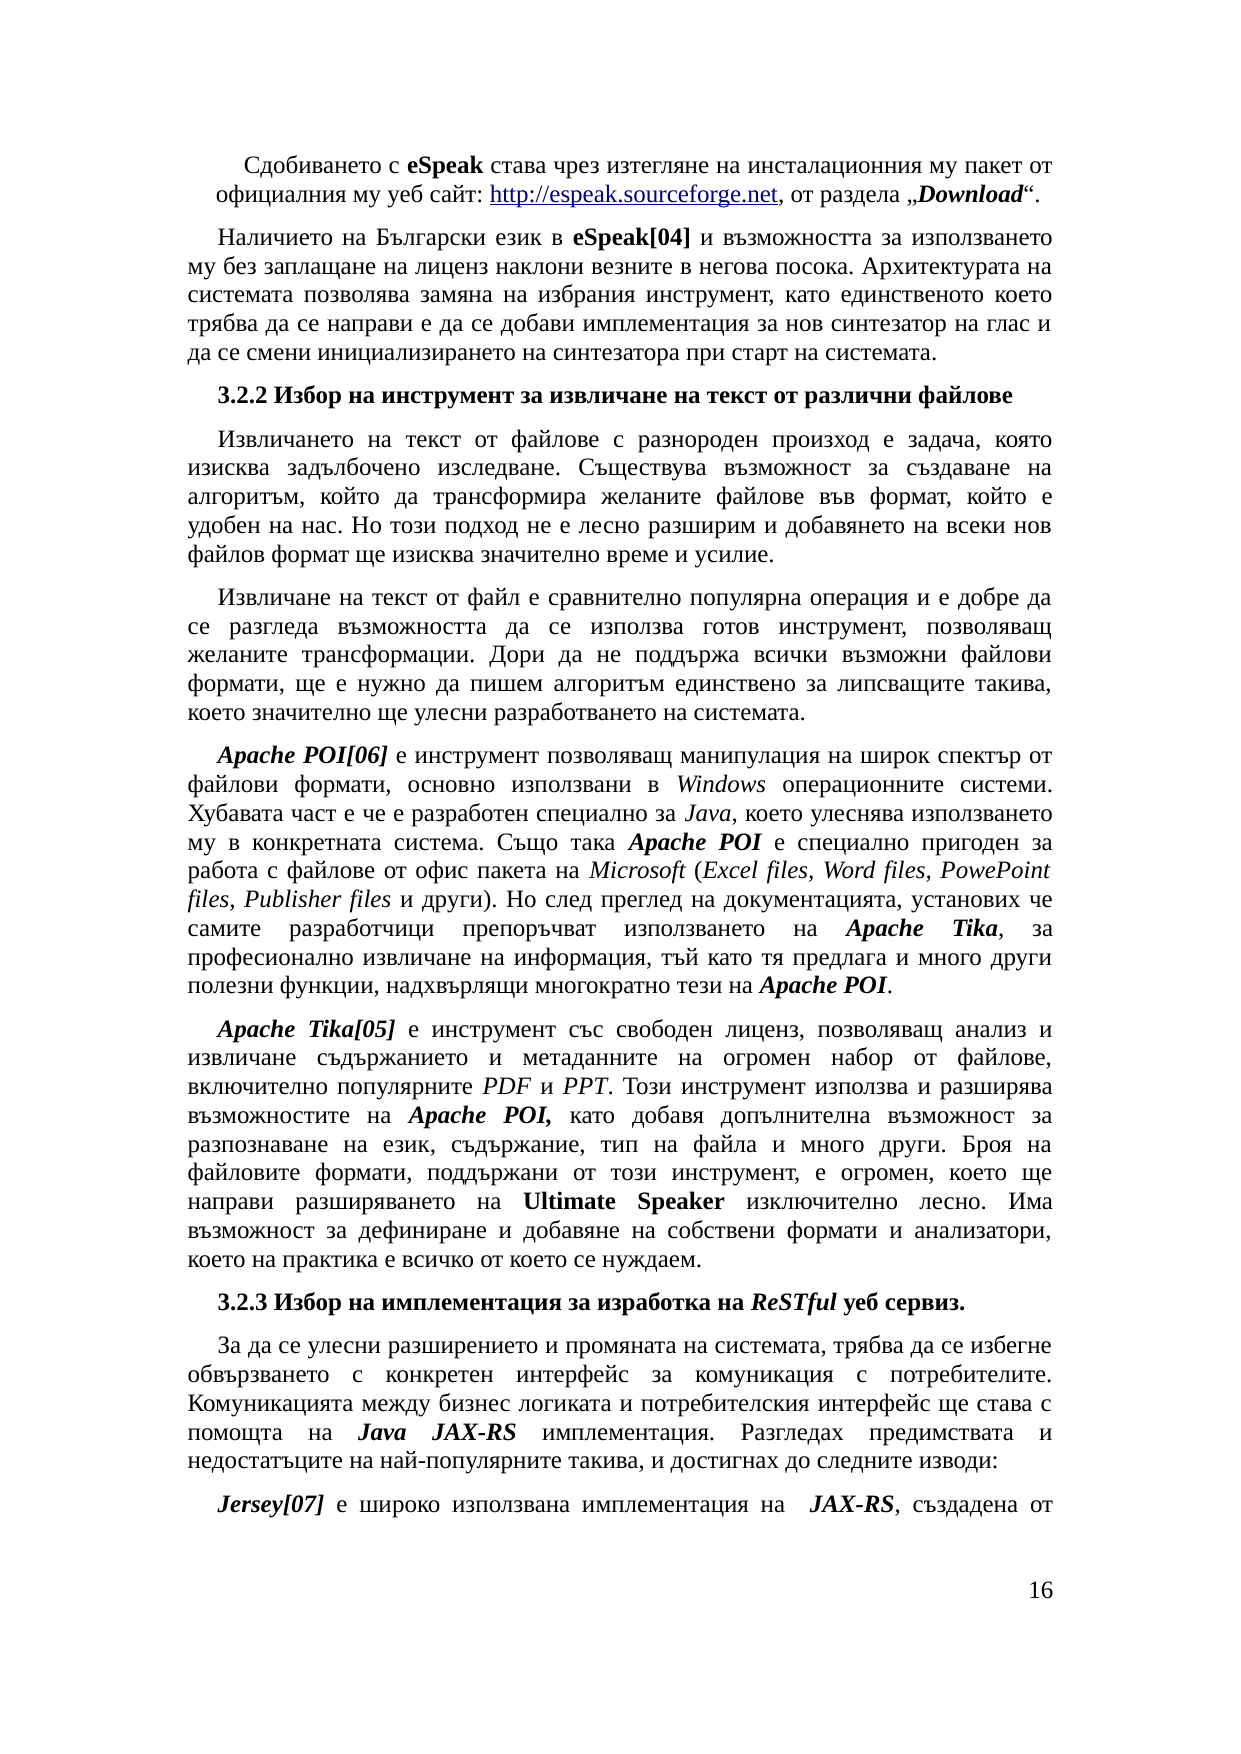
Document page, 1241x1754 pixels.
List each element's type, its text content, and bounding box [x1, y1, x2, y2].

text Наличието на Български език в eSpeak[04] и възможността за използването му без заплащане на лиценз наклони везните в негова посока. Архитектурата на системата позволява замяна на избрания инструмент, като единственото което трябва да се направи е да се добави имплементация за нов синтезатор на глас и да се смени инициализирането на синтезатора при старт на системата. [187, 222, 1053, 366]
text Jersey[07] е широко използвана имплементация на JAX-RS, създадена от [187, 1489, 1053, 1517]
text Извличане на текст от файл е сравнително популярна операция и е добре да се разгледа възможността да се използва готов инструмент, позволяващ желаните трансформации. Дори да не поддържа всички възможни файлови формати, ще е нужно да пишем алгоритъм единствено за липсващите такива, което значително ще улесни разработването на системата. [187, 582, 1053, 726]
text 3.2.3 Избор на имплементация за изработка на ReSTful уеб сервиз. [187, 1287, 1053, 1316]
text Сдобиването с eSpeak става чрез изтегляне на инсталационния му пакет от официалния му уеб сайт: http://espeak.sourceforge.net, от раздела „Download“. [216, 150, 1053, 207]
text 3.2.2 Избор на инструмент за извличане на текст от различни файлове [187, 380, 1053, 409]
text Apache POI[06] е инструмент позволяващ манипулация на широк спектър от файлови формати, основно използвани в Windows операционните системи. Хубавата част е че е разработен специално за Java, което улеснява използването му в конкретната система. Също така Apache POI е специално пригоден за работа с файлове от офис пакета на Microsoft (Excel files, Word files, PowePoint files, Publisher files и други). Но след преглед на документацията, установих че самите разработчици препоръчват използването на Apache Tika, за професионално извличане на информация, тъй като тя предлага и много други полезни функции, надхвърлящи многократно тези на Apache POI. [187, 740, 1053, 999]
text За да се улесни разширението и промяната на системата, трябва да се избегне обвързването с конкретен интерфейс за комуникация с потребителите. Комуникацията между бизнес логиката и потребителския интерфейс ще става с помощта на Java JAX-RS имплементация. Разгледах предимствата и недостатъците на най-популярните такива, и достигнах до следните изводи: [187, 1330, 1053, 1474]
text Apache Tika[05] е инструмент със свободен лиценз, позволяващ анализ и извличане съдържанието и метаданните на огромен набор от файлове, включително популярните PDF и PPT. Този инструмент използва и разширява възможностите на Apache POI, като добавя допълнителна възможност за разпознаване на език, съдържание, тип на файла и много други. Броя на файловите формати, поддържани от този инструмент, е огромен, което ще направи разширяването на Ultimate Speaker изключително лесно. Има възможност за дефиниране и добавяне на собствени формати и анализатори, което на практика е всичко от което се нуждаем. [187, 1014, 1053, 1272]
text Извличането на текст от файлове с разнороден произход е задача, която изисква задълбочено изследване. Съществува възможност за създаване на алгоритъм, който да трансформира желаните файлове във формат, който е удобен на нас. Но този подход не е лесно разширим и добавянето на всеки нов файлов формат ще изисква значително време и усилие. [187, 424, 1053, 567]
